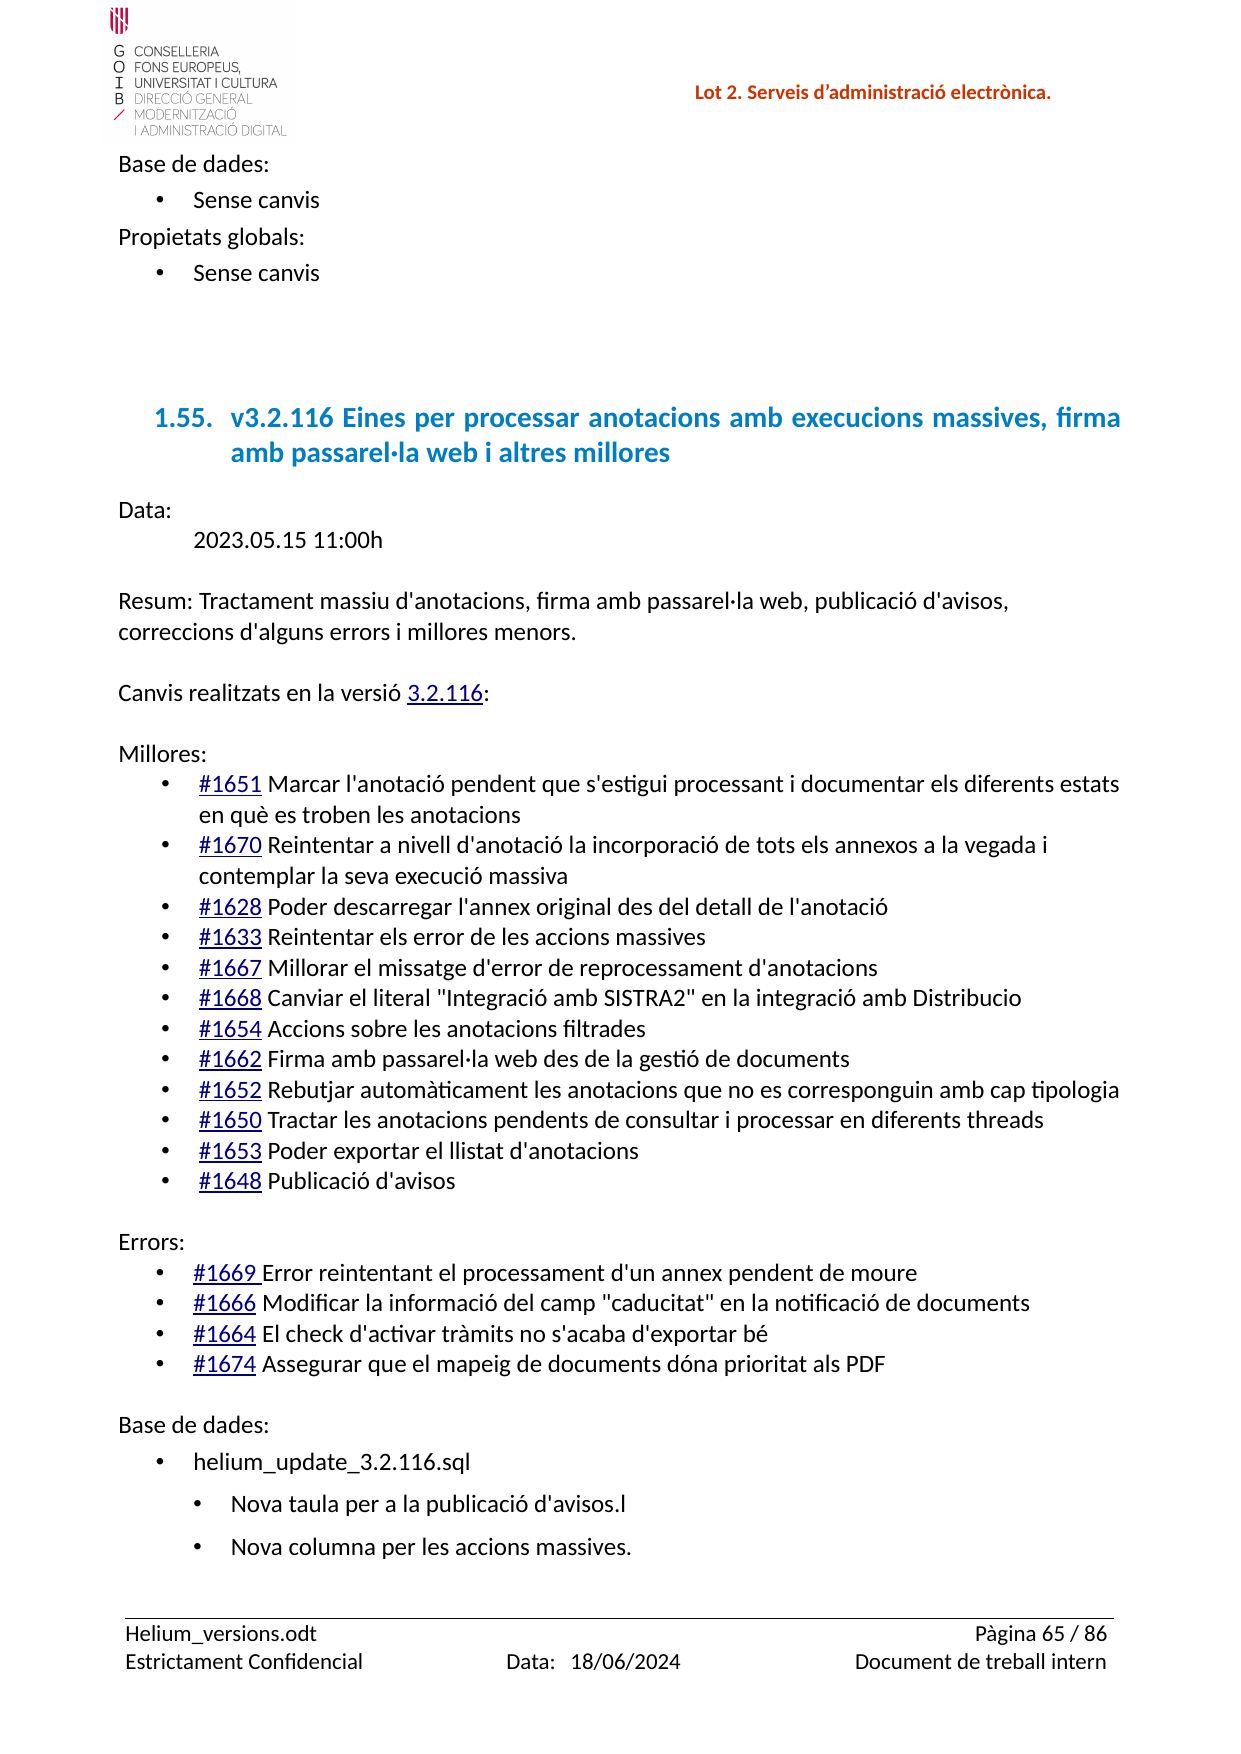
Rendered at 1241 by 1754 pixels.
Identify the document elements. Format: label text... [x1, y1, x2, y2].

list #1664 El check d'activar tràmits no s'acaba d'exportar bé [156, 1318, 1122, 1348]
text Resum: Tractament massiu d'anotacions, firma amb passarel·la web, publicació d'avisos, correccions d'alguns errors i millores menors. [118, 585, 1122, 646]
list #1674 Assegurar que el mapeig de documents dóna prioritat als PDF [156, 1348, 1122, 1379]
list #1669 Error reintentant el processament d'un annex pendent de moure [156, 1257, 1122, 1287]
list Sense canvis [156, 257, 1122, 288]
text Base de dades: [118, 1409, 1122, 1440]
list Sense canvis [156, 184, 1122, 215]
picture [100, 0, 297, 144]
list #1670 Reintentar a nivell d'anotació la incorporació de tots els annexos a la vegada i contemplar la seva execució massiva [161, 829, 1122, 891]
list #1628 Poder descarregar l'annex original des del detall de l'anotació [161, 891, 1122, 921]
text Canvis realitzats en la versió 3.2.116: [118, 677, 1122, 707]
list #1633 Reintentar els error de les accions massives [161, 921, 1122, 952]
list #1668 Canviar el literal "Integració amb SISTRA2" en la integració amb Distribucio [161, 982, 1122, 1013]
list #1667 Millorar el missatge d'error de reprocessament d'anotacions [161, 952, 1122, 982]
list #1666 Modificar la informació del camp "caducitat" en la notificació de documents [156, 1287, 1122, 1318]
text Errors: [118, 1226, 1122, 1257]
list Nova columna per les accions massives. [193, 1531, 1122, 1561]
text 2023.05.15 11:00h [118, 524, 1122, 555]
list #1651 Marcar l'anotació pendent que s'estigui processant i documentar els diferents estats en què es troben les anotacions [161, 768, 1122, 829]
text Data: [118, 494, 1122, 524]
text Propietats globals: [118, 221, 1122, 251]
list helium_update_3.2.116.sql [156, 1446, 1122, 1476]
text Base de dades: [118, 148, 1122, 178]
list #1648 Publicació d'avisos [161, 1165, 1122, 1196]
list #1653 Poder exportar el llistat d'anotacions [161, 1135, 1122, 1165]
subtitle v3.2.116 Eines per processar anotacions amb execucions massives, firma amb passarel·la web i altres millores [153, 399, 1122, 470]
list #1662 Firma amb passarel·la web des de la gestió de documents [161, 1043, 1122, 1074]
text Millores: [118, 738, 1122, 768]
list #1650 Tractar les anotacions pendents de consultar i processar en diferents threads [161, 1104, 1122, 1135]
list #1654 Accions sobre les anotacions filtrades [161, 1013, 1122, 1043]
list #1652 Rebutjar automàticament les anotacions que no es corresponguin amb cap tipologia [161, 1074, 1122, 1104]
list Nova taula per a la publicació d'avisos.l [193, 1488, 1122, 1519]
